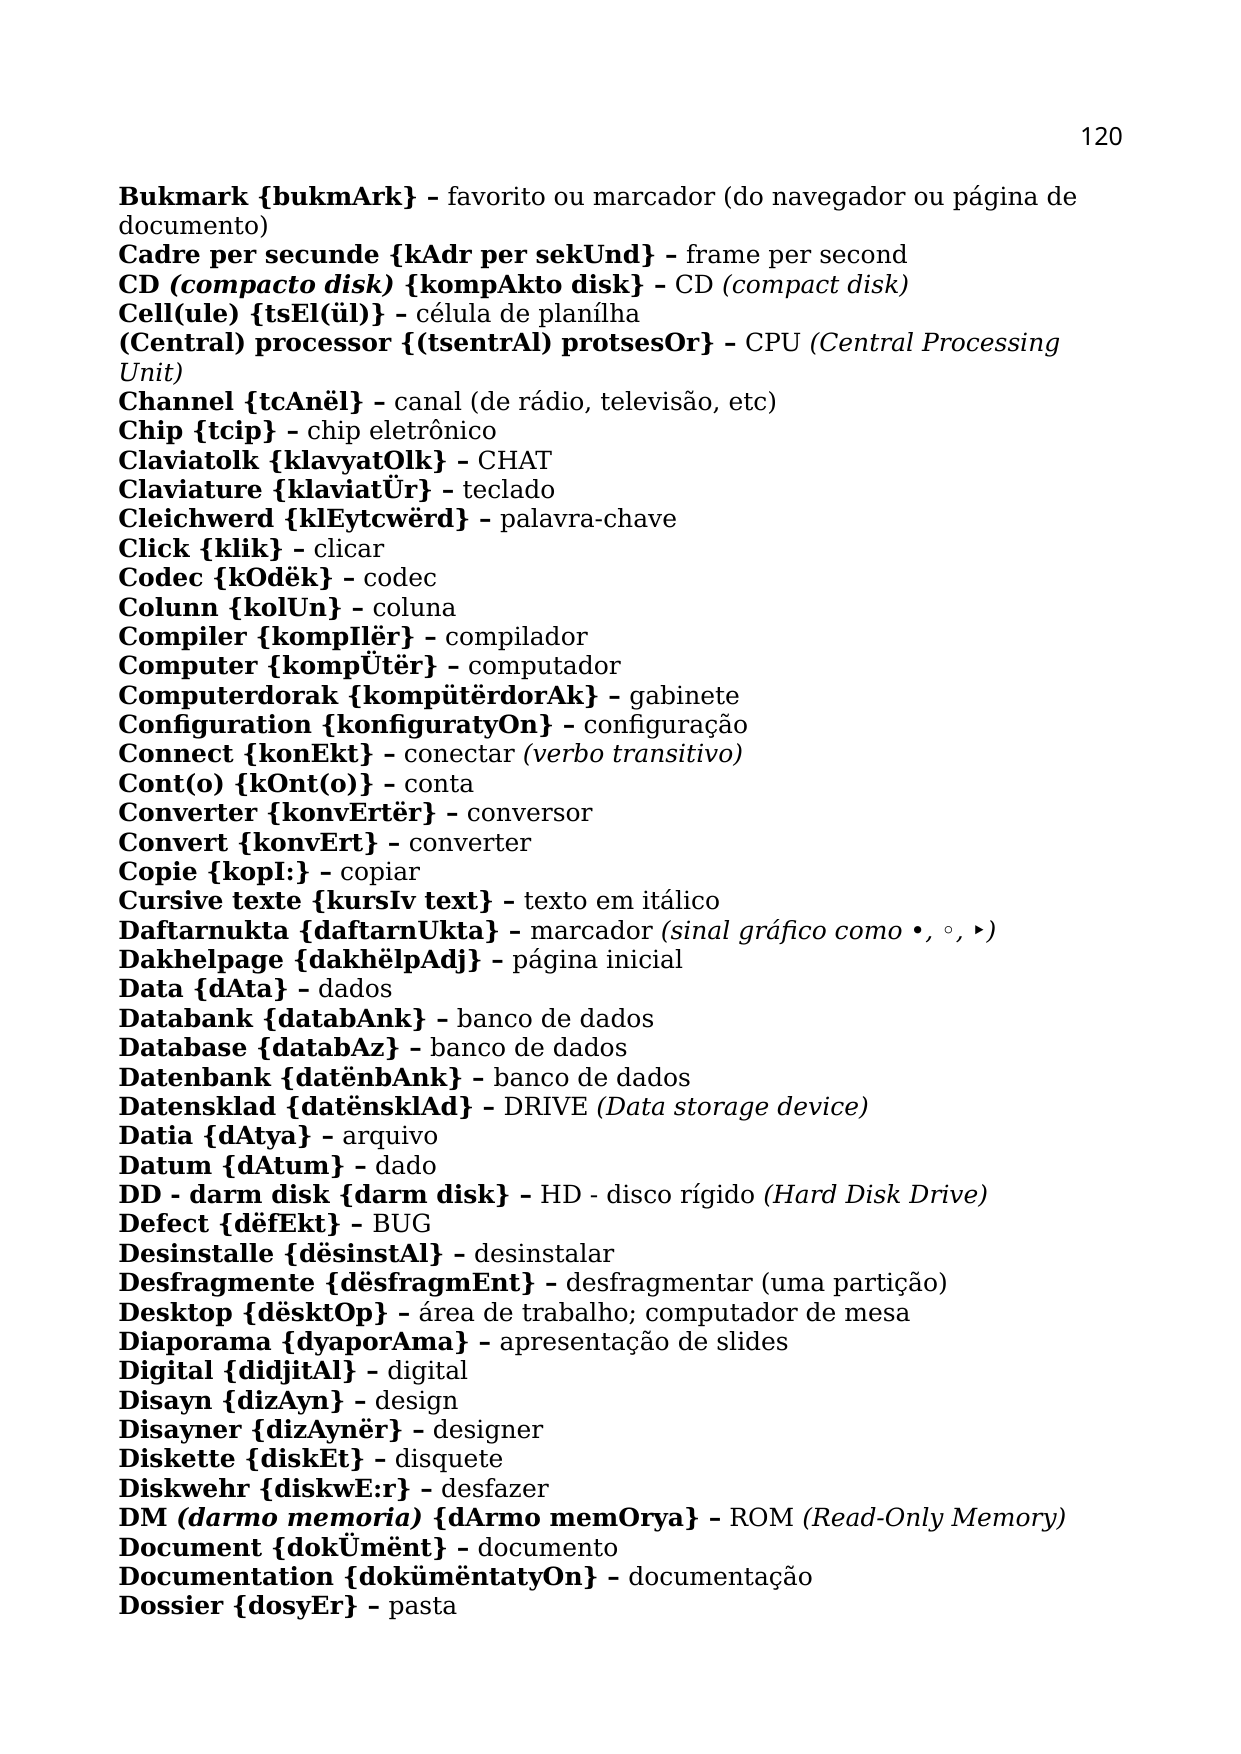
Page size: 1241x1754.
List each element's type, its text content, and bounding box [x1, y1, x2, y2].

text Compiler {kompIlër} – compilador [118, 622, 1123, 651]
text Desktop {dësktOp} – área de trabalho; computador de mesa [118, 1297, 1123, 1327]
text Connect {konEkt} – conectar (verbo transitivo) [118, 739, 1123, 769]
text Colunn {kolUn} – coluna [118, 592, 1123, 622]
text Cleichwerd {klEytcwërd} – palavra-chave [118, 504, 1123, 534]
text Copie {kopI:} – copiar [118, 857, 1123, 886]
text Click {klik} – clicar [118, 534, 1123, 563]
text Documentation {dokümëntatyOn} – documentação [118, 1562, 1123, 1591]
text Codec {kOdëk} – codec [118, 563, 1123, 592]
text Defect {dëfEkt} – BUG [118, 1209, 1123, 1239]
text (Central) processor {(tsentrAl) protsesOr} – CPU (Central Processing Unit) [118, 328, 1123, 387]
text Dakhelpage {dakhëlpAdj} – página inicial [118, 945, 1123, 974]
text Diaporama {dyaporAma} – apresentação de slides [118, 1327, 1123, 1356]
text Database {databAz} – banco de dados [118, 1033, 1123, 1062]
text Claviatolk {klavyatOlk} – CHAT [118, 446, 1123, 475]
text Disayn {dizAyn} – design [118, 1386, 1123, 1415]
text Claviature {klaviatÜr} – teclado [118, 475, 1123, 504]
text Datum {dAtum} – dado [118, 1151, 1123, 1180]
text Datensklad {datënsklAd} – DRIVE (Data storage device) [118, 1092, 1123, 1121]
text Convert {konvErt} – converter [118, 827, 1123, 857]
text Cadre per secunde {kAdr per sekUnd} – frame per second [118, 240, 1123, 269]
text Converter {konvErtër} – conversor [118, 798, 1123, 827]
text Bukmark {bukmArk} – favorito ou marcador (do navegador ou página de documento) [118, 182, 1123, 240]
text Disayner {dizAynër} – designer [118, 1415, 1123, 1444]
text Databank {databAnk} – banco de dados [118, 1004, 1123, 1033]
text Diskwehr {diskwE:r} – desfazer [118, 1474, 1123, 1503]
text DD - darm disk {darm disk} – HD - disco rígido (Hard Disk Drive) [118, 1180, 1123, 1209]
text Cont(o) {kOnt(o)} – conta [118, 769, 1123, 798]
text Diskette {diskEt} – disquete [118, 1444, 1123, 1474]
text Digital {didjitAl} – digital [118, 1356, 1123, 1386]
text Datenbank {datënbAnk} – banco de dados [118, 1062, 1123, 1092]
text Cell(ule) {tsEl(ül)} – célula de planílha [118, 299, 1123, 328]
text Configuration {konfiguratyOn} – configuração [118, 710, 1123, 739]
text Channel {tcAnël} – canal (de rádio, televisão, etc) [118, 387, 1123, 416]
text Computerdorak {kompütërdorAk} – gabinete [118, 681, 1123, 710]
text Daftarnukta {daftarnUkta} – marcador (sinal gráfico como •, ◦, ‣) [118, 916, 1123, 945]
text CD (compacto disk) {kompAkto disk} – CD (compact disk) [118, 269, 1123, 299]
text Desinstalle {dësinstAl} – desinstalar [118, 1239, 1123, 1268]
text DM (darmo memoria) {dArmo memOrya} – ROM (Read-Only Memory) [118, 1503, 1123, 1532]
text Cursive texte {kursIv text} – texto em itálico [118, 886, 1123, 916]
text Document {dokÜmënt} – documento [118, 1532, 1123, 1562]
text Datia {dAtya} – arquivo [118, 1121, 1123, 1151]
text Desfragmente {dësfragmEnt} – desfragmentar (uma partição) [118, 1268, 1123, 1297]
text Chip {tcip} – chip eletrônico [118, 416, 1123, 446]
text Dossier {dosyEr} – pasta [118, 1591, 1123, 1621]
text Data {dAta} – dados [118, 974, 1123, 1004]
text Computer {kompÜtër} – computador [118, 651, 1123, 681]
